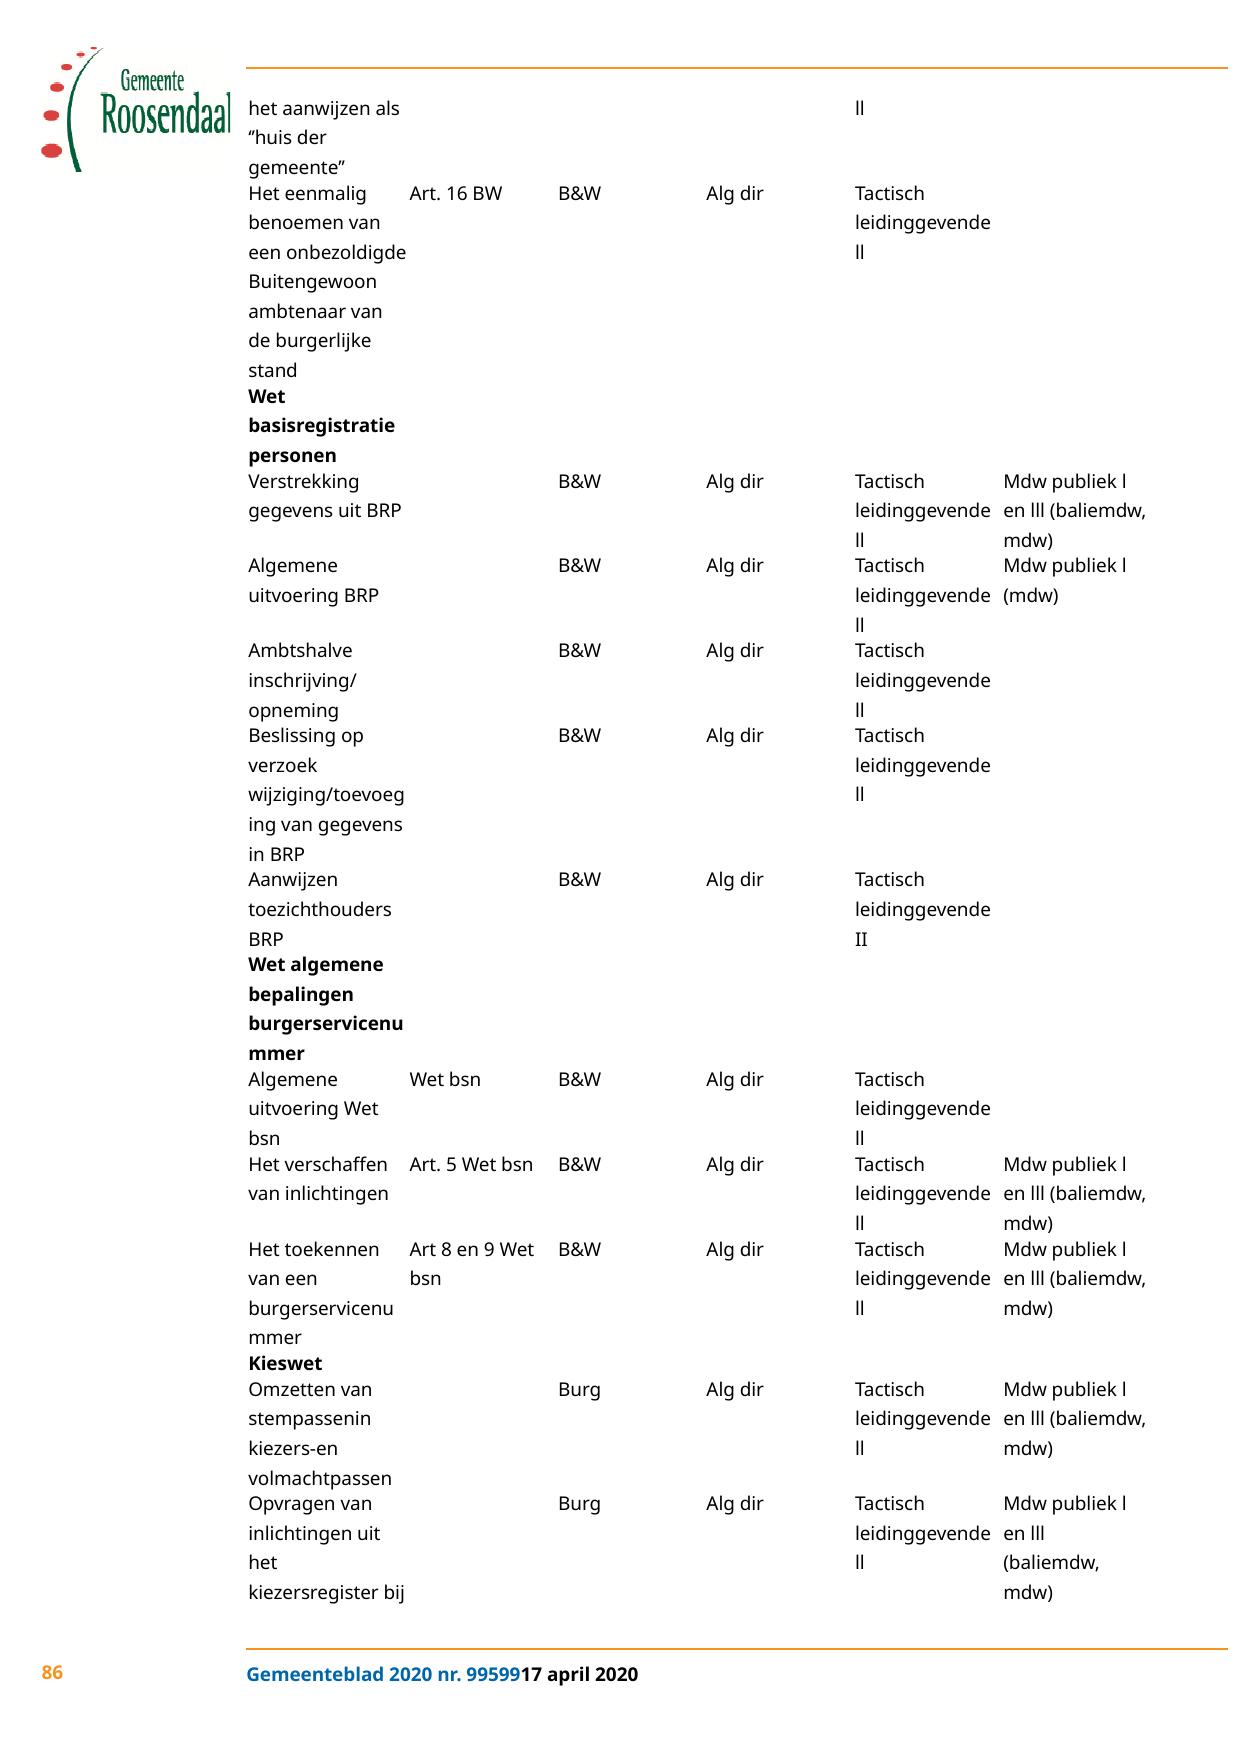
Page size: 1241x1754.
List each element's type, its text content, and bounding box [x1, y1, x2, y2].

table_cell [1003, 951, 1152, 1066]
table_cell [855, 951, 1003, 1066]
table_cell Alg dir [706, 1376, 855, 1490]
table_cell Alg dir [706, 1151, 855, 1236]
table_cell Verstrekking gegevens uit BRP [248, 468, 409, 553]
table_cell Tactisch leidinggevende II [855, 867, 1003, 951]
table_cell [409, 638, 558, 722]
table_cell [855, 1350, 1003, 1376]
table_cell [558, 95, 706, 180]
table_cell [409, 1350, 558, 1376]
table_cell Het verschaffen van inlichtingen [248, 1151, 409, 1236]
table_cell ll [855, 95, 1003, 180]
table_cell Mdw publiek l en lll (baliemdw, mdw) [1003, 1151, 1152, 1236]
table_cell Wet algemene bepalingen burgerservicenummer [248, 951, 409, 1066]
table_cell [1003, 95, 1152, 180]
table_cell [558, 383, 706, 468]
table_cell [855, 383, 1003, 468]
table_cell B&W [558, 1066, 706, 1151]
table_cell [706, 95, 855, 180]
table_cell Tactisch leidinggevende ll [855, 1151, 1003, 1236]
table_cell [409, 1376, 558, 1490]
table_cell Aanwijzen toezichthouders BRP [248, 867, 409, 951]
table_cell Opvragen van inlichtingen uit het kiezersregister bij [248, 1490, 409, 1605]
table_cell B&W [558, 553, 706, 638]
table_cell [409, 1490, 558, 1605]
table_cell Art 8 en 9 Wet bsn [409, 1236, 558, 1350]
table_cell [409, 553, 558, 638]
table_cell [409, 867, 558, 951]
table_cell Alg dir [706, 723, 855, 867]
table_cell B&W [558, 180, 706, 383]
table_cell Alg dir [706, 638, 855, 722]
table_cell Wet basisregistratie personen [248, 383, 409, 468]
table_cell Tactisch leidinggevende ll [855, 468, 1003, 553]
table_cell B&W [558, 468, 706, 553]
table_cell Tactisch leidinggevende ll [855, 1066, 1003, 1151]
table_cell Burg [558, 1490, 706, 1605]
table_cell Burg [558, 1376, 706, 1490]
table_cell Tactisch leidinggevende ll [855, 1236, 1003, 1350]
table_cell B&W [558, 1151, 706, 1236]
table_cell het aanwijzen als ‘’huis der gemeente’’ [248, 95, 409, 180]
table_cell Tactisch leidinggevende ll [855, 723, 1003, 867]
table_cell Kieswet [248, 1350, 409, 1376]
table_cell Het eenmalig benoemen van een onbezoldigde Buitengewoon ambtenaar van de burgerlijke stand [248, 180, 409, 383]
table_cell [1003, 1066, 1152, 1151]
table_cell Ambtshalve inschrijving/ opneming [248, 638, 409, 722]
table_cell Alg dir [706, 553, 855, 638]
table_cell Tactisch leidinggevende ll [855, 180, 1003, 383]
table_cell [409, 951, 558, 1066]
table_cell Mdw publiek l en lll (baliemdw, mdw) [1003, 1236, 1152, 1350]
table_cell Alg dir [706, 867, 855, 951]
table_cell Mdw publiek l en lll (baliemdw, mdw) [1003, 468, 1152, 553]
table_cell Art. 16 BW [409, 180, 558, 383]
table_cell Mdw publiek l en lll (baliemdw, mdw) [1003, 1490, 1152, 1605]
table_cell B&W [558, 638, 706, 722]
table_cell Beslissing op verzoek wijziging/toevoeging van gegevens in BRP [248, 723, 409, 867]
table_cell Art. 5 Wet bsn [409, 1151, 558, 1236]
table_cell Alg dir [706, 1236, 855, 1350]
table_cell [1003, 383, 1152, 468]
table_cell Omzetten van stempassenin kiezers-en volmachtpassen [248, 1376, 409, 1490]
table_cell Alg dir [706, 1066, 855, 1151]
table_cell [409, 95, 558, 180]
picture [41, 47, 231, 172]
table_cell Tactisch leidinggevende ll [855, 1376, 1003, 1490]
table_cell [1003, 638, 1152, 722]
table_cell [558, 1350, 706, 1376]
table_cell B&W [558, 867, 706, 951]
table_cell [1003, 1350, 1152, 1376]
table_cell [409, 723, 558, 867]
table_cell [409, 468, 558, 553]
table_cell Algemene uitvoering Wet bsn [248, 1066, 409, 1151]
table_cell [706, 383, 855, 468]
table_cell Tactisch leidinggevende ll [855, 1490, 1003, 1605]
table_cell Alg dir [706, 468, 855, 553]
table_cell [409, 383, 558, 468]
table_cell [706, 951, 855, 1066]
table_cell [1003, 723, 1152, 867]
table_cell Alg dir [706, 180, 855, 383]
table_cell B&W [558, 723, 706, 867]
table_cell Mdw publiek l en lll (baliemdw, mdw) [1003, 1376, 1152, 1490]
table_cell [1003, 180, 1152, 383]
table_cell Tactisch leidinggevende ll [855, 638, 1003, 722]
table_cell B&W [558, 1236, 706, 1350]
table_cell Het toekennen van een burgerservicenummer [248, 1236, 409, 1350]
table_cell [558, 951, 706, 1066]
table_cell Tactisch leidinggevende ll [855, 553, 1003, 638]
table_cell Mdw publiek l (mdw) [1003, 553, 1152, 638]
table_cell Wet bsn [409, 1066, 558, 1151]
table_cell Alg dir [706, 1490, 855, 1605]
table_cell [706, 1350, 855, 1376]
table_cell [1003, 867, 1152, 951]
table_cell Algemene uitvoering BRP [248, 553, 409, 638]
